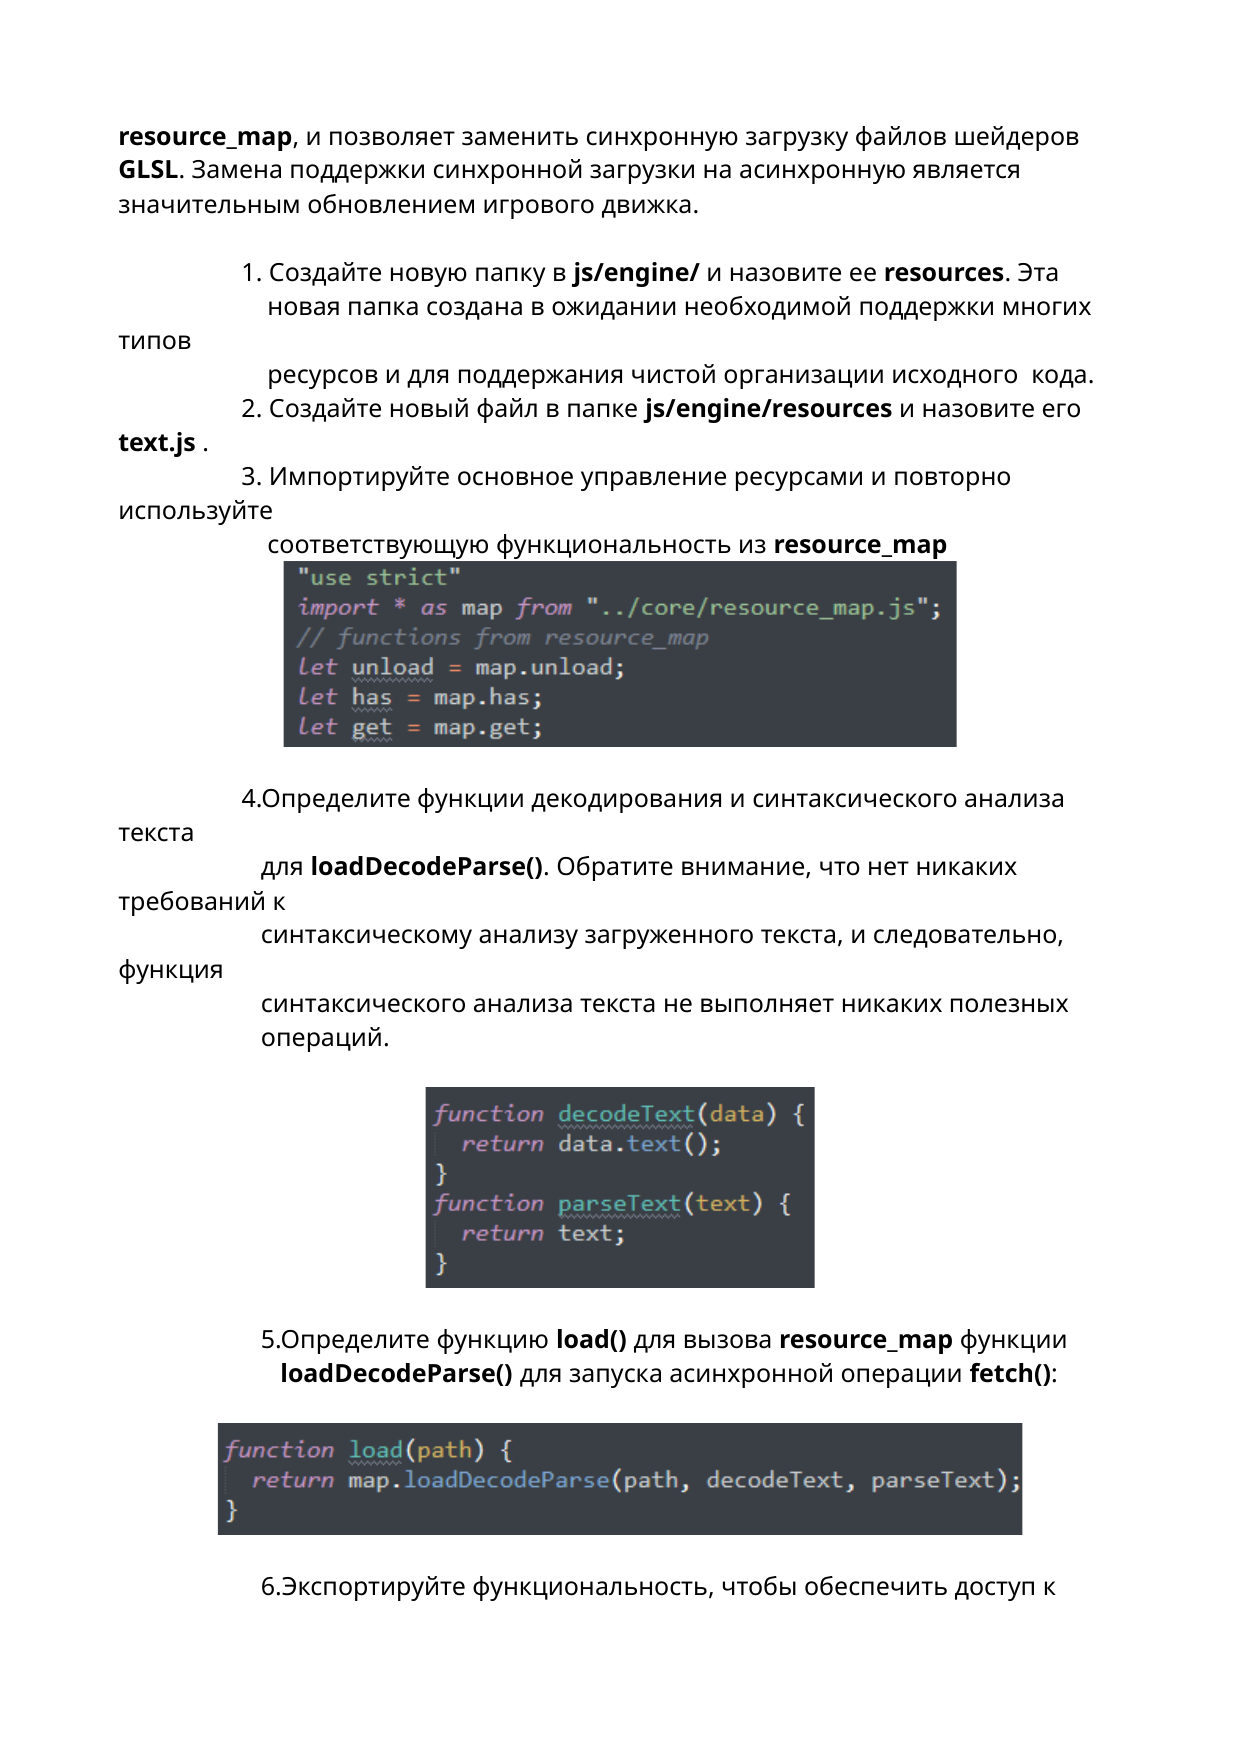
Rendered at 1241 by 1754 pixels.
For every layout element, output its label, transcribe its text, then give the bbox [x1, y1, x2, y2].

text новая папка создана в ожидании необходимой поддержки многих типов [118, 288, 1122, 357]
picture [425, 1087, 815, 1288]
text 6.Экспортируйте функциональность, чтобы обеспечить доступ к [118, 1569, 1122, 1603]
text 2. Создайте новый файл в папке js/engine/resources и назовите его text.js . [118, 391, 1122, 459]
text операций. [118, 1019, 1122, 1053]
text 1. Создайте новую папку в js/engine/ и назовите ее resources. Эта [118, 254, 1122, 288]
list 3. Импортируйте основное управление ресурсами и повторно используйте [118, 459, 1122, 527]
text синтаксического анализа текста не выполняет никаких полезных [118, 985, 1122, 1019]
text loadDecodeParse() для запуска асинхронной операции fetch(): [118, 1356, 1122, 1390]
text resource_map, и позволяет заменить синхронную загрузку файлов шейдеров GLSL. Замена поддержки синхронной загрузки на асинхронную является значительным обновлением игрового движка. [118, 118, 1122, 220]
text 5.Определите функцию load() для вызова resource_map функции [118, 1322, 1122, 1356]
text для loadDecodeParse(). Обратите внимание, что нет никаких требований к [118, 849, 1122, 917]
text ресурсов и для поддержания чистой организации исходного кода. [118, 357, 1122, 391]
picture [217, 1423, 1023, 1535]
picture [283, 561, 957, 747]
text 4.Определите функции декодирования и синтаксического анализа текста [118, 781, 1122, 849]
list соответствующую функциональность из resource_map [118, 527, 1122, 561]
text синтаксическому анализу загруженного текста, и следовательно, функция [118, 917, 1122, 985]
